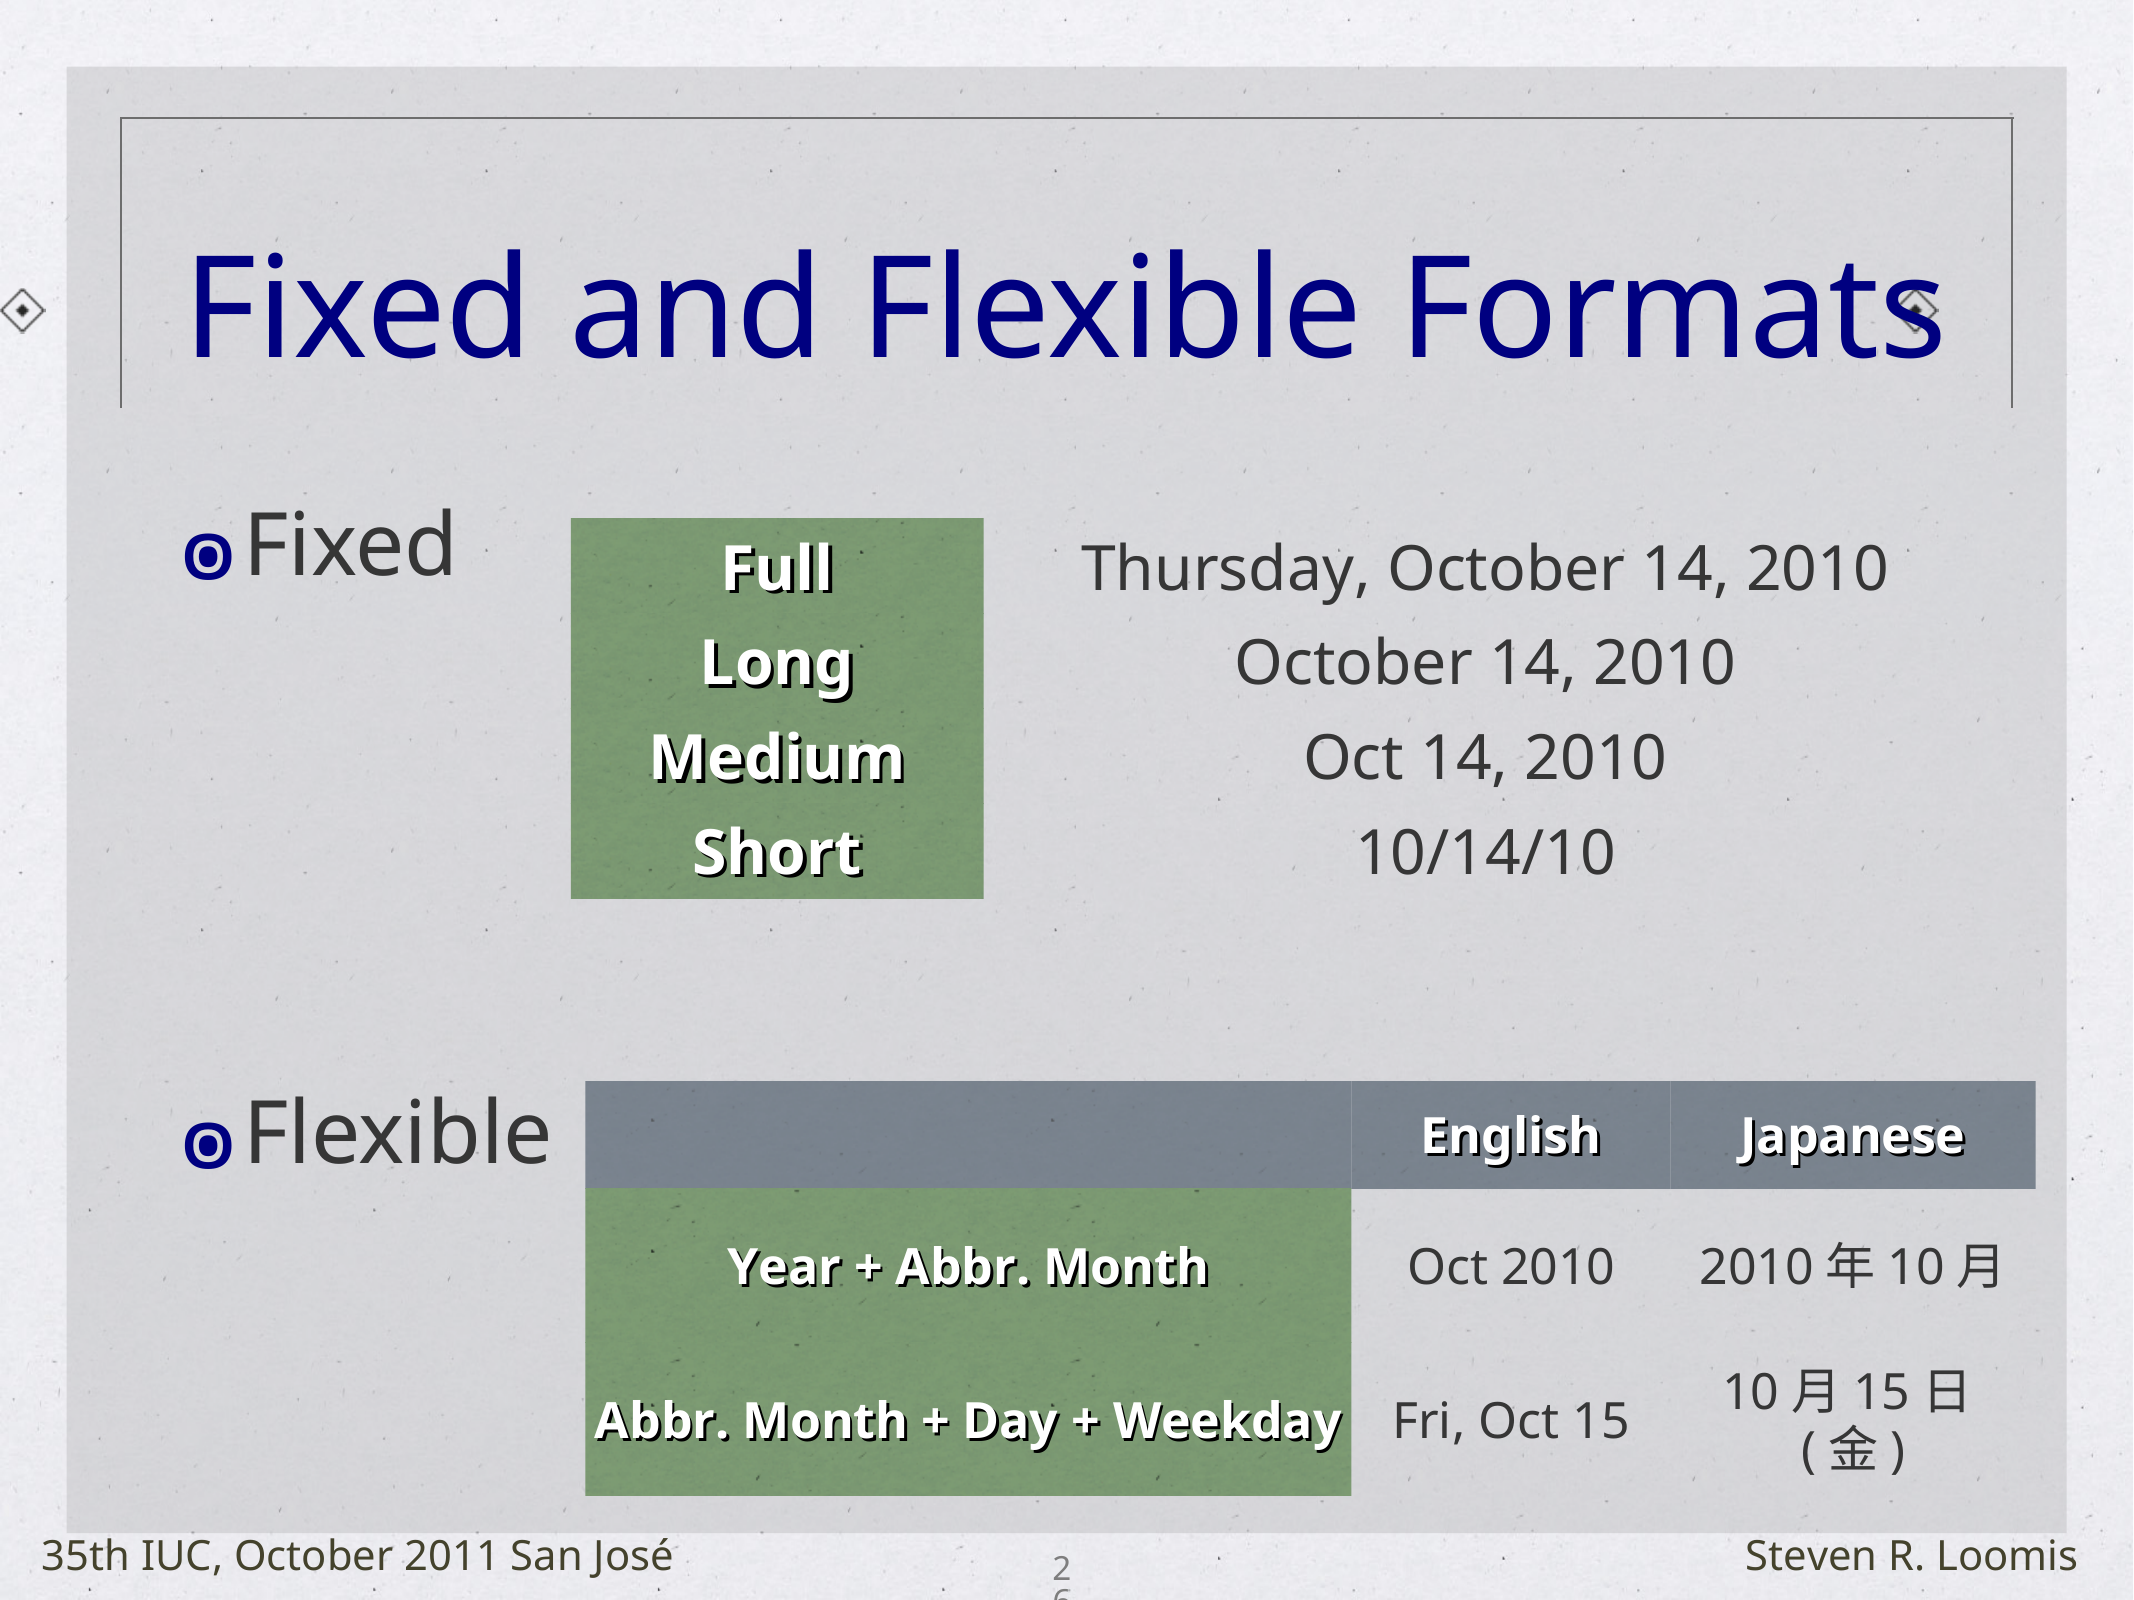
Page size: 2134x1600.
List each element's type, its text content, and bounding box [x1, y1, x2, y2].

table_header Thursday, October 14, 2010 [984, 519, 1988, 614]
table_cell Oct 2010 [1351, 1189, 1670, 1343]
table_cell 10/14/10 [984, 803, 1988, 898]
table_header Japanese [1670, 1081, 2036, 1189]
table_cell 2010年10月 [1670, 1189, 2036, 1343]
table_header English [1351, 1081, 1670, 1189]
table_header Full [571, 519, 984, 614]
table_cell Medium [571, 708, 984, 803]
table_cell Long [571, 614, 984, 708]
table_cell Oct 14, 2010 [984, 708, 1988, 803]
table_cell 10月15日(金) [1670, 1343, 2036, 1496]
table_cell Abbr. Month + Day + Weekday [585, 1343, 1351, 1496]
table_cell October 14, 2010 [984, 614, 1988, 708]
table_cell Short [571, 803, 984, 898]
table_cell Fri, Oct 15 [1351, 1343, 1670, 1496]
table_cell Year + Abbr. Month [585, 1189, 1351, 1343]
list Fixed Flexible [170, 491, 1963, 1482]
table_header [585, 1081, 1351, 1189]
picture [0, 0, 2134, 1600]
title Fixed and Flexible Formats [170, 0, 1963, 491]
